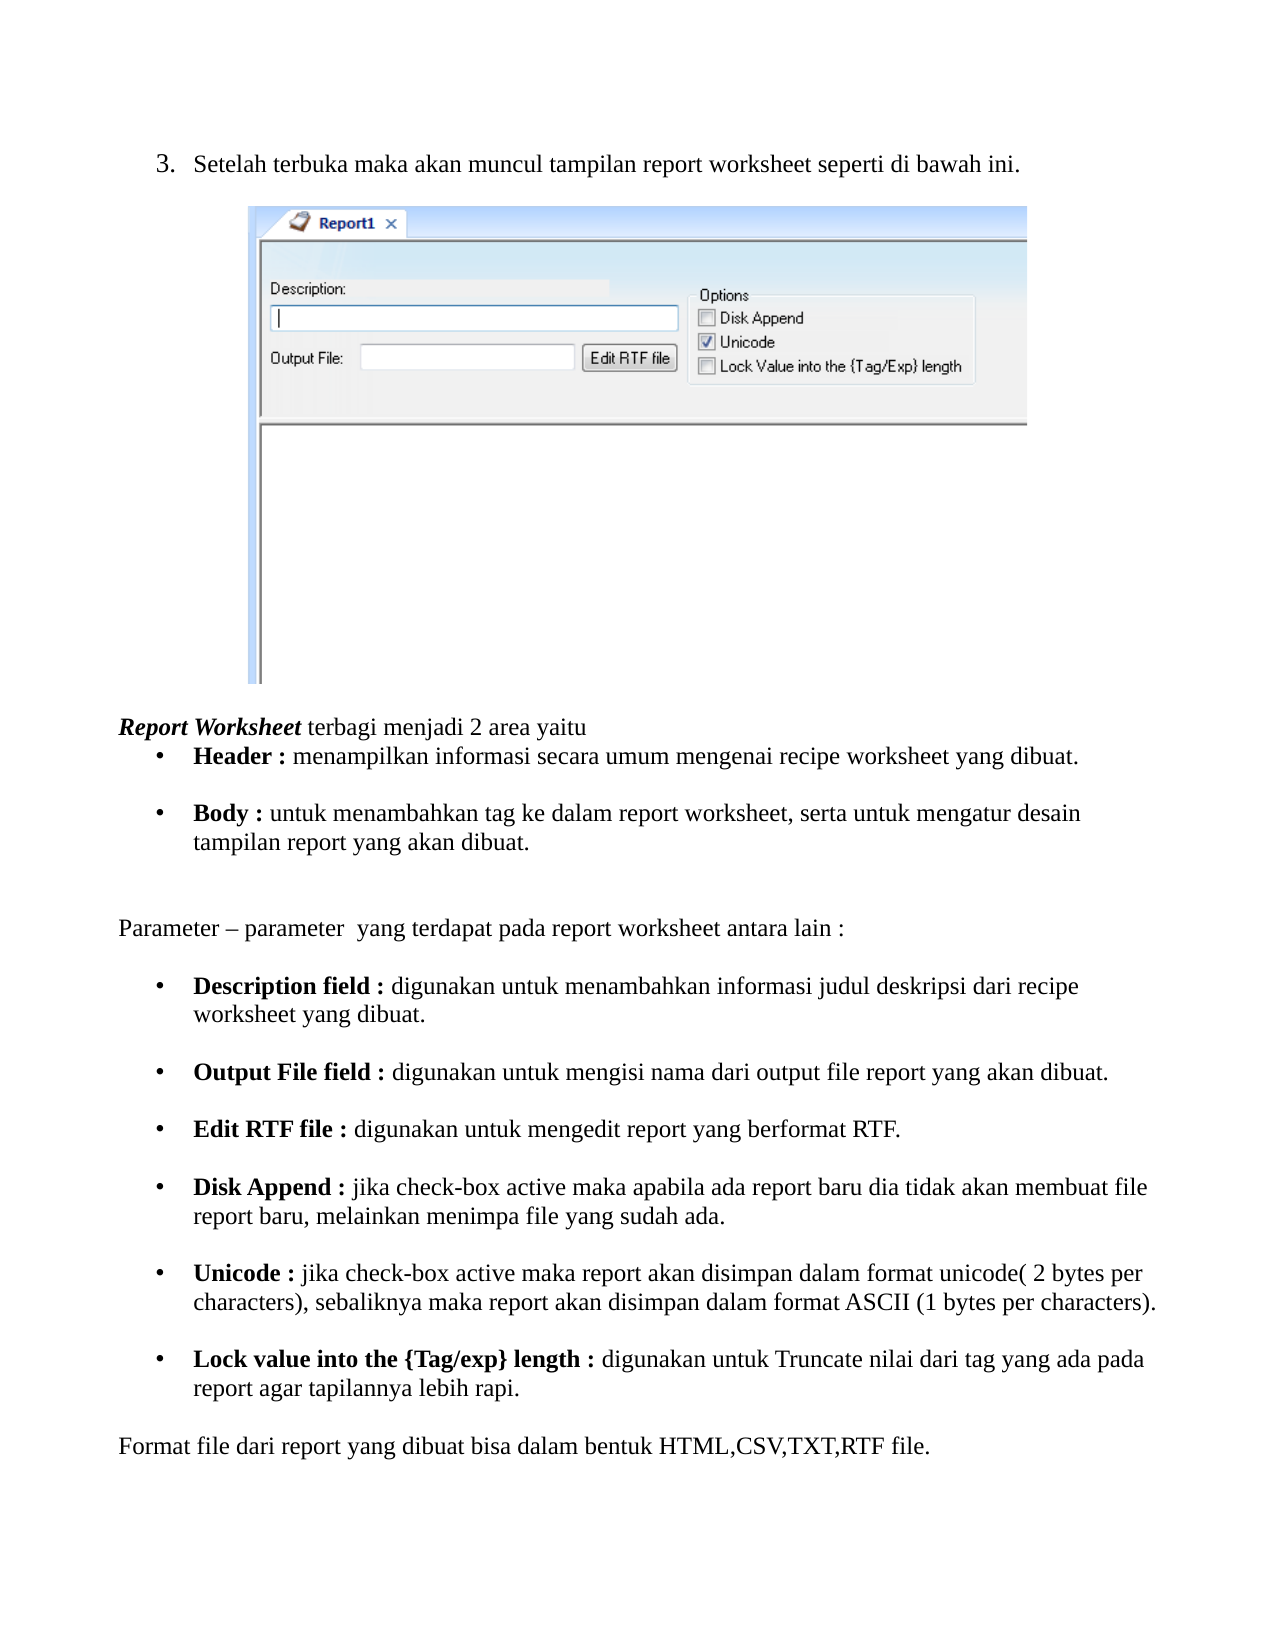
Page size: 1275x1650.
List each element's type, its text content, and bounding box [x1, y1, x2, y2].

list Setelah terbuka maka akan muncul tampilan report worksheet seperti di bawah ini. [156, 147, 1157, 178]
list Edit RTF file : digunakan untuk mengedit report yang berformat RTF. [156, 1114, 1157, 1143]
list Disk Append : jika check-box active maka apabila ada report baru dia tidak akan membuat file report baru, melainkan menimpa file yang sudah ada. [156, 1172, 1157, 1229]
list Description field : digunakan untuk menambahkan informasi judul deskripsi dari recipe worksheet yang dibuat. [156, 971, 1157, 1028]
list Body : untuk menambahkan tag ke dalam report worksheet, serta untuk mengatur desain tampilan report yang akan dibuat. [156, 798, 1157, 856]
list Output File field : digunakan untuk mengisi nama dari output file report yang akan dibuat. [156, 1057, 1157, 1086]
picture [247, 206, 1028, 684]
list Lock value into the {Tag/exp} length : digunakan untuk Truncate nilai dari tag yang ada pada report agar tapilannya lebih rapi. [156, 1344, 1157, 1402]
text Report Worksheet terbagi menjadi 2 area yaitu [118, 712, 1157, 741]
text Parameter – parameter yang terdapat pada report worksheet antara lain : [118, 913, 1157, 942]
text Format file dari report yang dibuat bisa dalam bentuk HTML,CSV,TXT,RTF file. [118, 1431, 1157, 1459]
list Header : menampilkan informasi secara umum mengenai recipe worksheet yang dibuat. [156, 741, 1157, 769]
list Unicode : jika check-box active maka report akan disimpan dalam format unicode( 2 bytes per characters), sebaliknya maka report akan disimpan dalam format ASCII (1 bytes per characters). [156, 1258, 1157, 1316]
